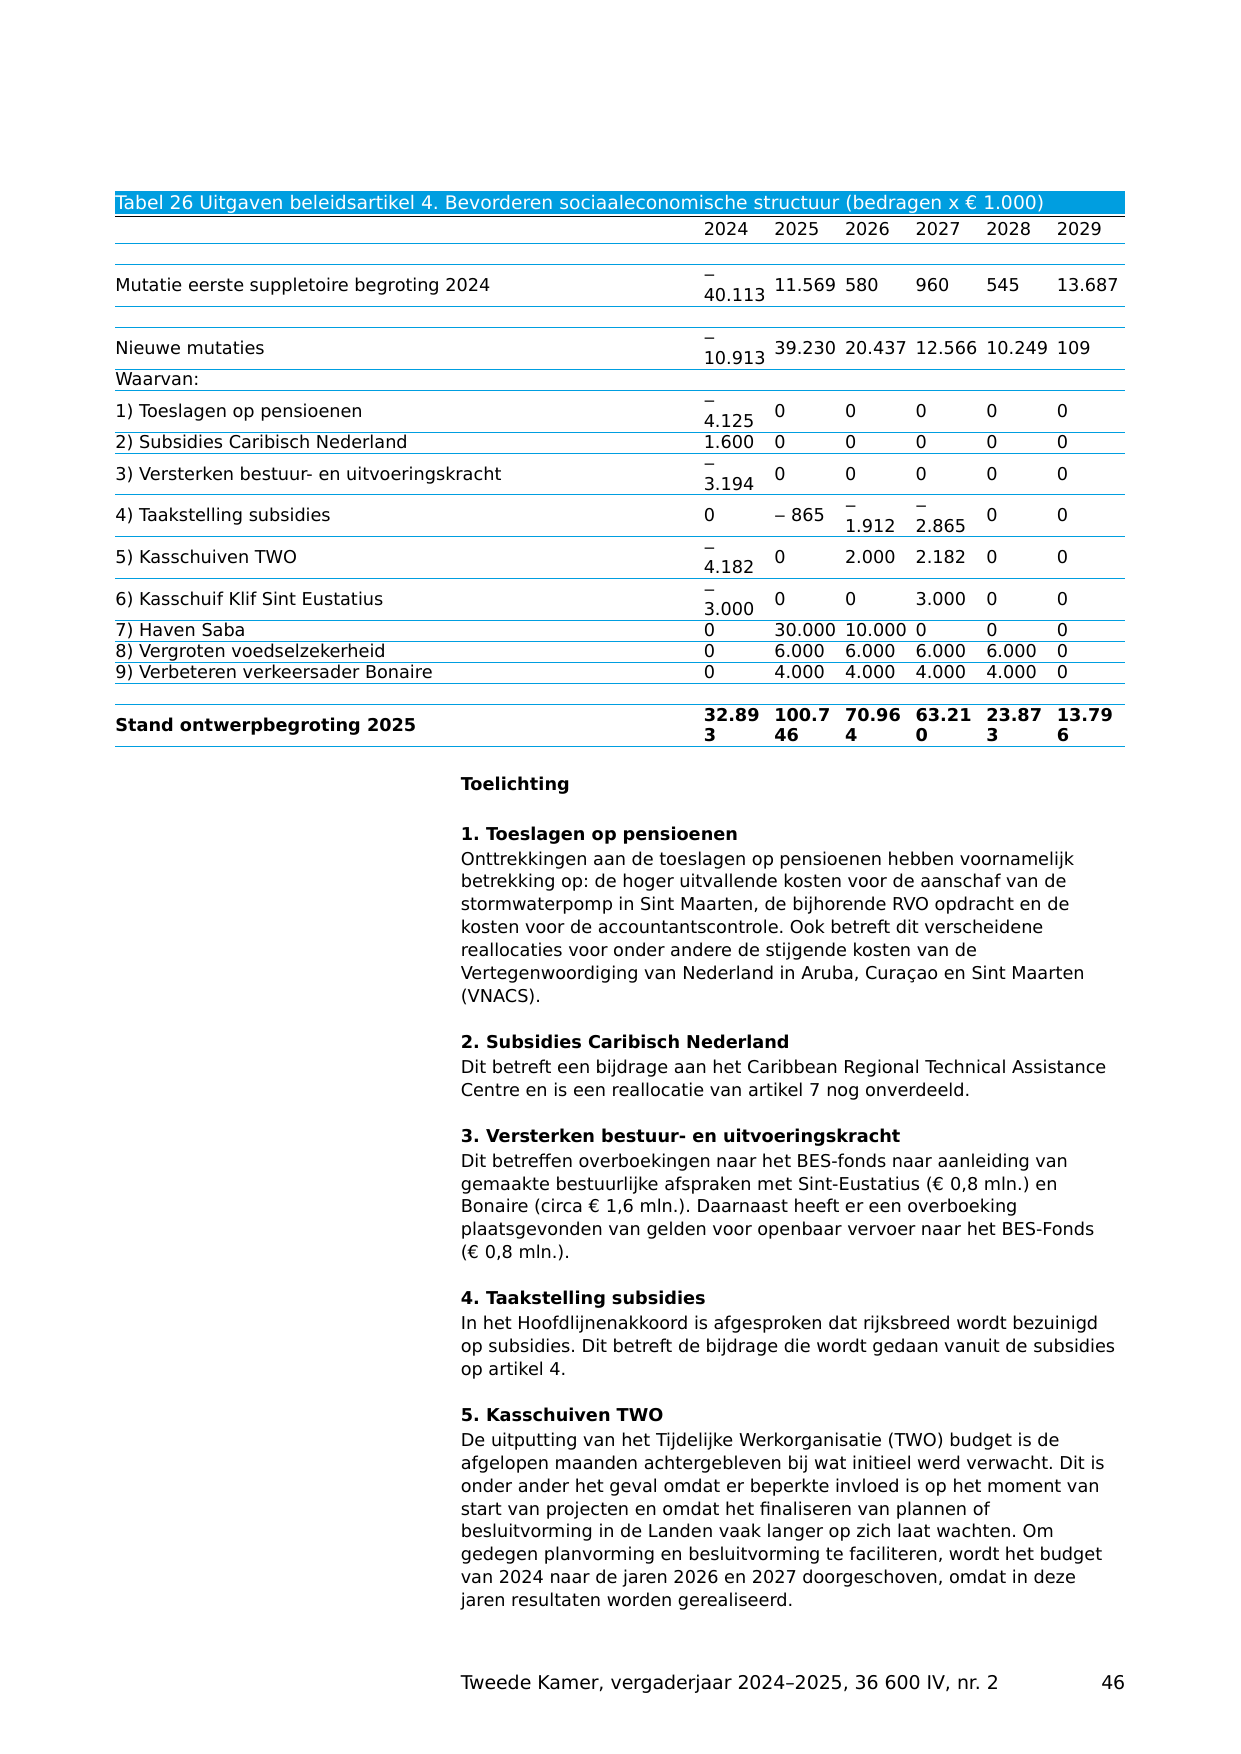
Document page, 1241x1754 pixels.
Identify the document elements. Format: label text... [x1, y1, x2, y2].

table_cell [115, 307, 701, 327]
table_cell 960 [913, 265, 983, 306]
text Toelichting [461, 772, 1125, 794]
table_cell [771, 684, 842, 704]
table_cell 0 [701, 495, 771, 536]
text Dit betreffen overboekingen naar het BES-fonds naar aanleiding van gemaakte bestuurlijke afspraken met Sint-Eustatius (€ 0,8 mln.) en Bonaire (circa € 1,6 mln.). Daarnaast heeft er een overboeking plaatsgevonden van gelden voor openbaar vervoer naar het BES-Fonds (€ 0,8 mln.). [461, 1149, 1125, 1263]
table_cell 4.000 [983, 663, 1054, 683]
table_cell 13.687 [1054, 265, 1125, 306]
table_cell 8) Vergroten voedselzekerheid [115, 642, 701, 662]
table_cell 6.000 [983, 642, 1054, 662]
table_cell 2.182 [913, 537, 983, 578]
table_cell [771, 244, 842, 264]
table_cell Mutatie eerste suppletoire begroting 2024 [115, 265, 701, 306]
table_cell 30.000 [771, 621, 842, 641]
table_cell 0 [983, 621, 1054, 641]
table_cell 3.000 [913, 579, 983, 620]
table_cell 0 [913, 433, 983, 453]
table_cell 10.249 [983, 328, 1054, 368]
table_cell [701, 684, 771, 704]
text 1. Toeslagen op pensioenen [461, 822, 1125, 844]
table_cell 4.000 [771, 663, 842, 683]
table_cell Nieuwe mutaties [115, 328, 701, 368]
table_cell 13.796 [1054, 705, 1125, 746]
text 2. Subsidies Caribisch Nederland [461, 1030, 1125, 1053]
table_cell 0 [1054, 663, 1125, 683]
table_cell 2024 [701, 217, 771, 243]
text 5. Kasschuiven TWO [461, 1403, 1125, 1426]
table_cell 0 [1054, 537, 1125, 578]
table_cell 2028 [983, 217, 1054, 243]
table_cell ‒ 4.125 [701, 391, 771, 431]
table_cell [701, 307, 771, 327]
table_cell 70.964 [842, 705, 912, 746]
table_cell [115, 217, 701, 243]
table_cell 1.600 [701, 433, 771, 453]
table_cell 0 [771, 454, 842, 494]
table_cell [701, 370, 771, 390]
table_cell [115, 684, 701, 704]
table_cell [842, 307, 912, 327]
table_cell 0 [1054, 642, 1125, 662]
table_cell 6) Kasschuif Klif Sint Eustatius [115, 579, 701, 620]
table_cell [1054, 307, 1125, 327]
table_cell 0 [771, 537, 842, 578]
table_cell 4.000 [842, 663, 912, 683]
table_cell 0 [983, 391, 1054, 431]
table_cell ‒ 4.182 [701, 537, 771, 578]
table_cell ‒ 40.113 [701, 265, 771, 306]
table_cell 0 [983, 433, 1054, 453]
table_cell 0 [1054, 495, 1125, 536]
text 4. Taakstelling subsidies [461, 1286, 1125, 1309]
table_cell [913, 307, 983, 327]
table_cell 6.000 [771, 642, 842, 662]
table_cell 109 [1054, 328, 1125, 368]
table_cell 6.000 [842, 642, 912, 662]
table_cell 2.000 [842, 537, 912, 578]
text In het Hoofdlijnenakkoord is afgesproken dat rijksbreed wordt bezuinigd op subsidies. Dit betreft de bijdrage die wordt gedaan vanuit de subsidies op artikel 4. [461, 1311, 1125, 1380]
table_cell 0 [701, 663, 771, 683]
table_cell 0 [983, 454, 1054, 494]
text Dit betreft een bijdrage aan het Caribbean Regional Technical Assistance Centre en is een reallocatie van artikel 7 nog onverdeeld. [461, 1055, 1125, 1101]
table_cell ‒ 1.912 [842, 495, 912, 536]
table_cell [1054, 370, 1125, 390]
table_cell 11.569 [771, 265, 842, 306]
table_cell 0 [1054, 579, 1125, 620]
table_cell 2025 [771, 217, 842, 243]
table_cell ‒ 3.000 [701, 579, 771, 620]
table_cell 0 [771, 579, 842, 620]
table_cell 0 [701, 621, 771, 641]
table_cell ‒ 10.913 [701, 328, 771, 368]
table_cell [983, 370, 1054, 390]
table_cell 0 [913, 391, 983, 431]
table_cell 0 [1054, 433, 1125, 453]
table_cell 0 [983, 537, 1054, 578]
table_cell 0 [842, 433, 912, 453]
table_cell [842, 244, 912, 264]
table_cell 3) Versterken bestuur- en uitvoeringskracht [115, 454, 701, 494]
table_cell [913, 244, 983, 264]
table_cell 0 [842, 579, 912, 620]
table_cell [913, 684, 983, 704]
table_cell 63.210 [913, 705, 983, 746]
table_cell 20.437 [842, 328, 912, 368]
table_cell 0 [701, 642, 771, 662]
table_cell 0 [1054, 391, 1125, 431]
table_cell 0 [913, 621, 983, 641]
table_cell ‒ 865 [771, 495, 842, 536]
table_cell [983, 684, 1054, 704]
table_cell 0 [1054, 621, 1125, 641]
table_cell 0 [842, 454, 912, 494]
table_cell [771, 370, 842, 390]
table_cell ‒ 2.865 [913, 495, 983, 536]
table_cell [842, 684, 912, 704]
text Onttrekkingen aan de toeslagen op pensioenen hebben voornamelijk betrekking op: de hoger uitvallende kosten voor de aanschaf van de stormwaterpomp in Sint Maarten, de bijhorende RVO opdracht en de kosten voor de accountantscontrole. Ook betreft dit verscheidene reallocaties voor onder andere de stijgende kosten van de Vertegenwoordiging van Nederland in Aruba, Curaçao en Sint Maarten (VNACS). [461, 847, 1125, 1007]
table_cell ‒ 3.194 [701, 454, 771, 494]
table_cell 6.000 [913, 642, 983, 662]
table_cell Waarvan: [115, 370, 701, 390]
table_cell 23.873 [983, 705, 1054, 746]
table_cell [842, 370, 912, 390]
table_cell 580 [842, 265, 912, 306]
table_cell 5) Kasschuiven TWO [115, 537, 701, 578]
table_cell 0 [1054, 454, 1125, 494]
table_cell 4) Taakstelling subsidies [115, 495, 701, 536]
table_cell [771, 307, 842, 327]
table_cell 0 [771, 433, 842, 453]
table_cell [701, 244, 771, 264]
table_cell 12.566 [913, 328, 983, 368]
table_cell 2) Subsidies Caribisch Nederland [115, 433, 701, 453]
table_cell 7) Haven Saba [115, 621, 701, 641]
table_cell 2026 [842, 217, 912, 243]
table_cell 545 [983, 265, 1054, 306]
table_cell 32.893 [701, 705, 771, 746]
table_cell 0 [983, 579, 1054, 620]
table_cell 10.000 [842, 621, 912, 641]
table_cell 39.230 [771, 328, 842, 368]
table_cell 2027 [913, 217, 983, 243]
table_cell [913, 370, 983, 390]
table_cell [983, 244, 1054, 264]
text De uitputting van het Tijdelijke Werkorganisatie (TWO) budget is de afgelopen maanden achtergebleven bij wat initieel werd verwacht. Dit is onder ander het geval omdat er beperkte invloed is op het moment van start van projecten en omdat het finaliseren van plannen of besluitvorming in de Landen vaak langer op zich laat wachten. Om gedegen planvorming en besluitvorming te faciliteren, wordt het budget van 2024 naar de jaren 2026 en 2027 doorgeschoven, omdat in deze jaren resultaten worden gerealiseerd. [461, 1428, 1125, 1611]
table_cell 4.000 [913, 663, 983, 683]
table_cell 0 [983, 495, 1054, 536]
table_cell [1054, 244, 1125, 264]
text 3. Versterken bestuur- en uitvoeringskracht [461, 1124, 1125, 1147]
table_cell 0 [842, 391, 912, 431]
table_cell 1) Toeslagen op pensioenen [115, 391, 701, 431]
table_cell [115, 244, 701, 264]
table_cell 0 [913, 454, 983, 494]
table_cell 2029 [1054, 217, 1125, 243]
table_cell 9) Verbeteren verkeersader Bonaire [115, 663, 701, 683]
table_cell [1054, 684, 1125, 704]
table_cell Stand ontwerpbegroting 2025 [115, 705, 701, 746]
table_cell 100.746 [771, 705, 842, 746]
table_cell 0 [771, 391, 842, 431]
table_cell [983, 307, 1054, 327]
